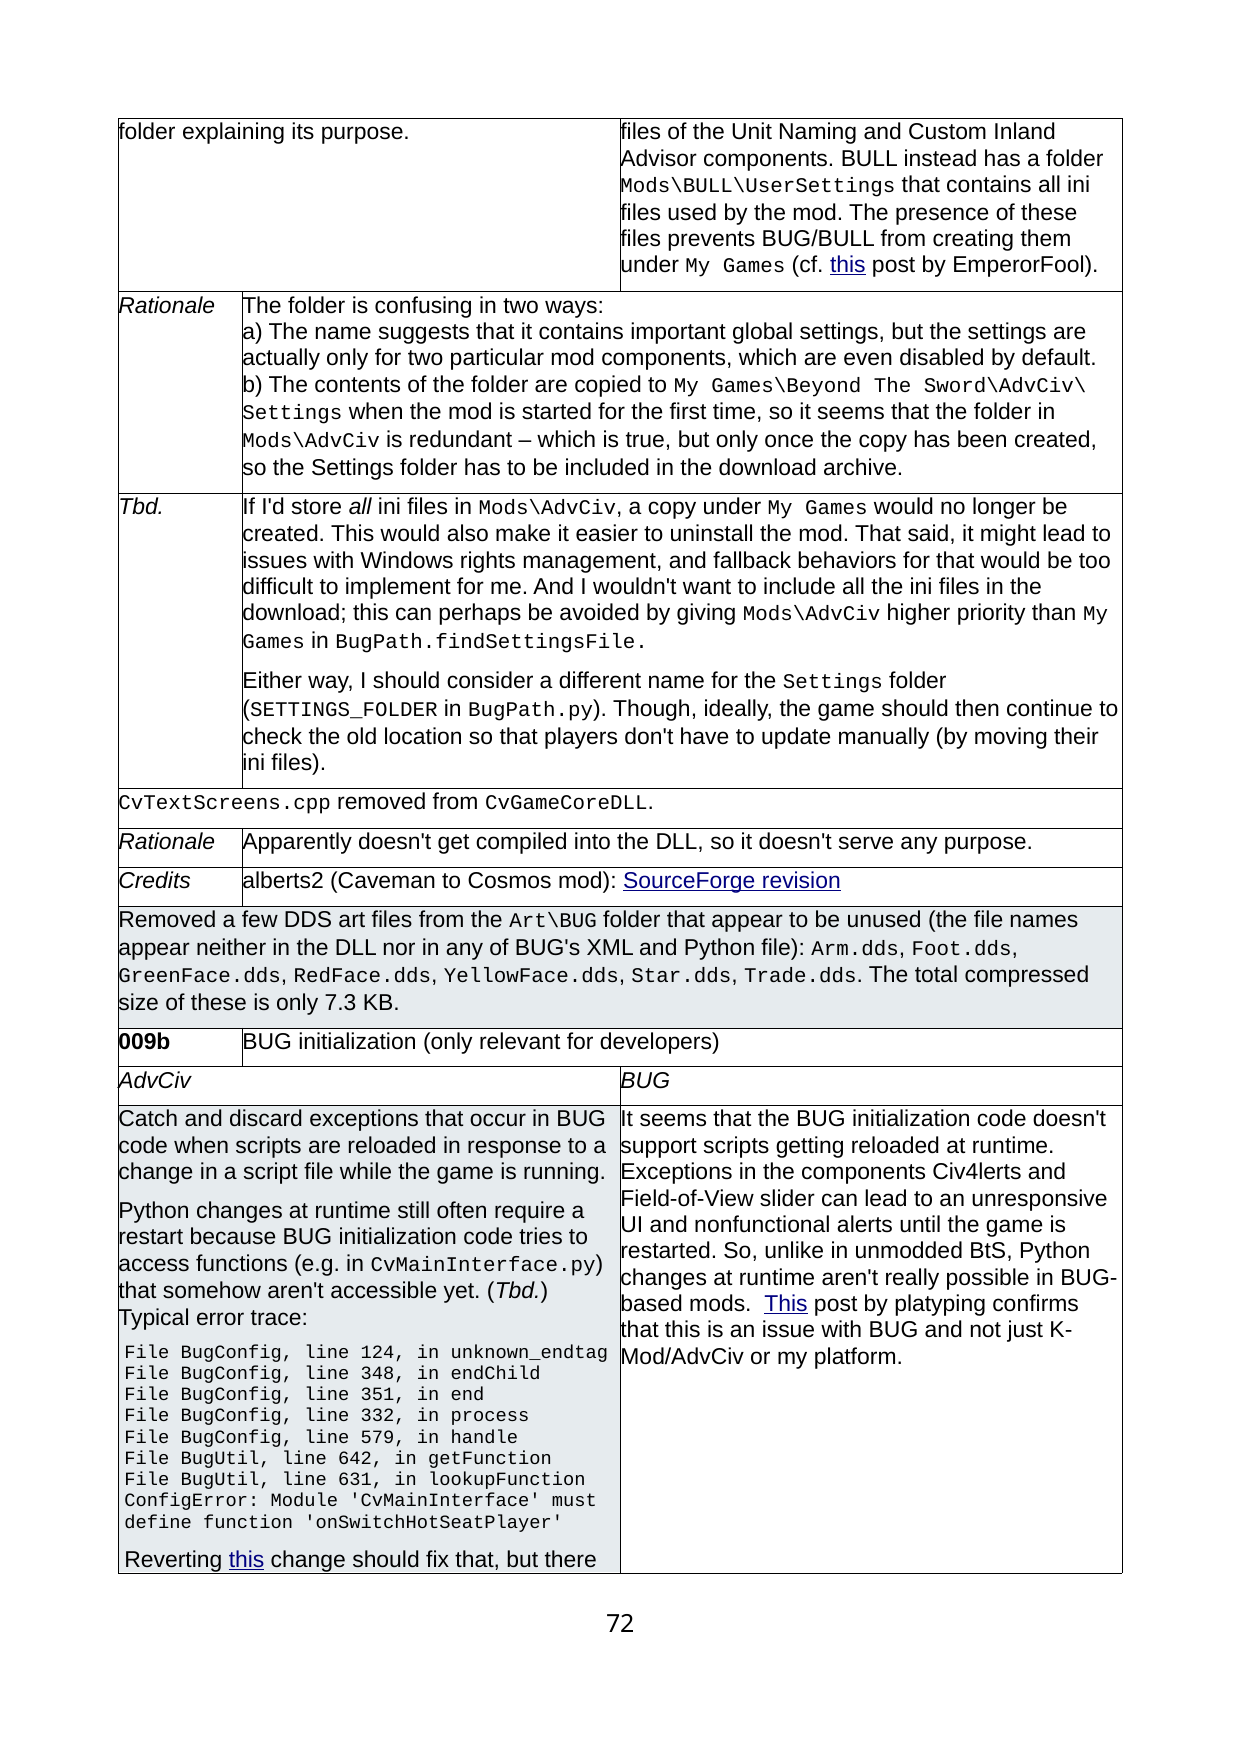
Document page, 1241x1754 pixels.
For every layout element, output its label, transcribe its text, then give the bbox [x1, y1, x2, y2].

table_cell BUG [621, 1067, 1122, 1105]
table_cell BUG initialization (only relevant for developers) [243, 1029, 1122, 1066]
table_cell Rationale [119, 292, 242, 492]
table_cell Apparently doesn't get compiled into the DLL, so it doesn't serve any purpose. [243, 829, 1122, 867]
table_cell folder explaining its purpose. [119, 119, 620, 291]
table_cell Rationale [119, 829, 242, 867]
table_cell The folder is confusing in two ways: a) The name suggests that it contains important global settings, but the settings are actually only for two particular mod components, which are even disabled by default. b) The contents of the folder are copied to My Games\Beyond The Sword\AdvCiv\Settings when the mod is started for the first time, so it seems that the folder in Mods\AdvCiv is redundant – which is true, but only once the copy has been created, so the Settings folder has to be included in the download archive. [243, 292, 1122, 492]
table_cell Catch and discard exceptions that occur in BUG code when scripts are reloaded in response to a change in a script file while the game is running. Python changes at runtime still often require a restart because BUG initialization code tries to access functions (e.g. in CvMainInterface.py) that somehow aren't accessible yet. (Tbd.) Typical error trace: File BugConfig, line 124, in unknown_endtag File BugConfig, line 348, in endChild File BugConfig, line 351, in end File BugConfig, line 332, in process File BugConfig, line 579, in handle File BugUtil, line 642, in getFunction File BugUtil, line 631, in lookupFunction ConfigError: Module 'CvMainInterface' must define function 'onSwitchHotSeatPlayer' Reverting this change should fix that, but there [119, 1106, 620, 1572]
table_cell alberts2 (Caveman to Cosmos mod): SourceForge revision [243, 868, 1122, 906]
table_cell It seems that the BUG initialization code doesn't support scripts getting reloaded at runtime. Exceptions in the components Civ4lerts and Field-of-View slider can lead to an unresponsive UI and nonfunctional alerts until the game is restarted. So, unlike in unmodded BtS, Python changes at runtime aren't really possible in BUG-based mods. This post by platyping confirms that this is an issue with BUG and not just K-Mod/AdvCiv or my platform. [621, 1106, 1122, 1572]
table_cell 009b [119, 1029, 242, 1066]
table_cell Removed a few DDS art files from the Art\BUG folder that appear to be unused (the file names appear neither in the DLL nor in any of BUG's XML and Python file): Arm.dds, Foot.dds, GreenFace.dds, RedFace.dds, YellowFace.dds, Star.dds, Trade.dds. The total compressed size of these is only 7.3 KB. [119, 907, 1122, 1028]
table_cell files of the Unit Naming and Custom Inland Advisor components. BULL instead has a folder Mods\BULL\UserSettings that contains all ini files used by the mod. The presence of these files prevents BUG/BULL from creating them under My Games (cf. this post by EmperorFool). [621, 119, 1122, 291]
table_cell Credits [119, 868, 242, 906]
table_cell Tbd. [119, 494, 242, 788]
table_cell CvTextScreens.cpp removed from CvGameCoreDLL. [119, 789, 1122, 828]
table_cell If I'd store all ini files in Mods\AdvCiv, a copy under My Games would no longer be created. This would also make it easier to uninstall the mod. That said, it might lead to issues with Windows rights management, and fallback behaviors for that would be too difficult to implement for me. And I wouldn't want to include all the ini files in the download; this can perhaps be avoided by giving Mods\AdvCiv higher priority than My Games in BugPath.findSettingsFile. Either way, I should consider a different name for the Settings folder (SETTINGS_FOLDER in BugPath.py). Though, ideally, the game should then continue to check the old location so that players don't have to update manually (by moving their ini files). [243, 494, 1122, 788]
table_cell AdvCiv [119, 1067, 620, 1105]
